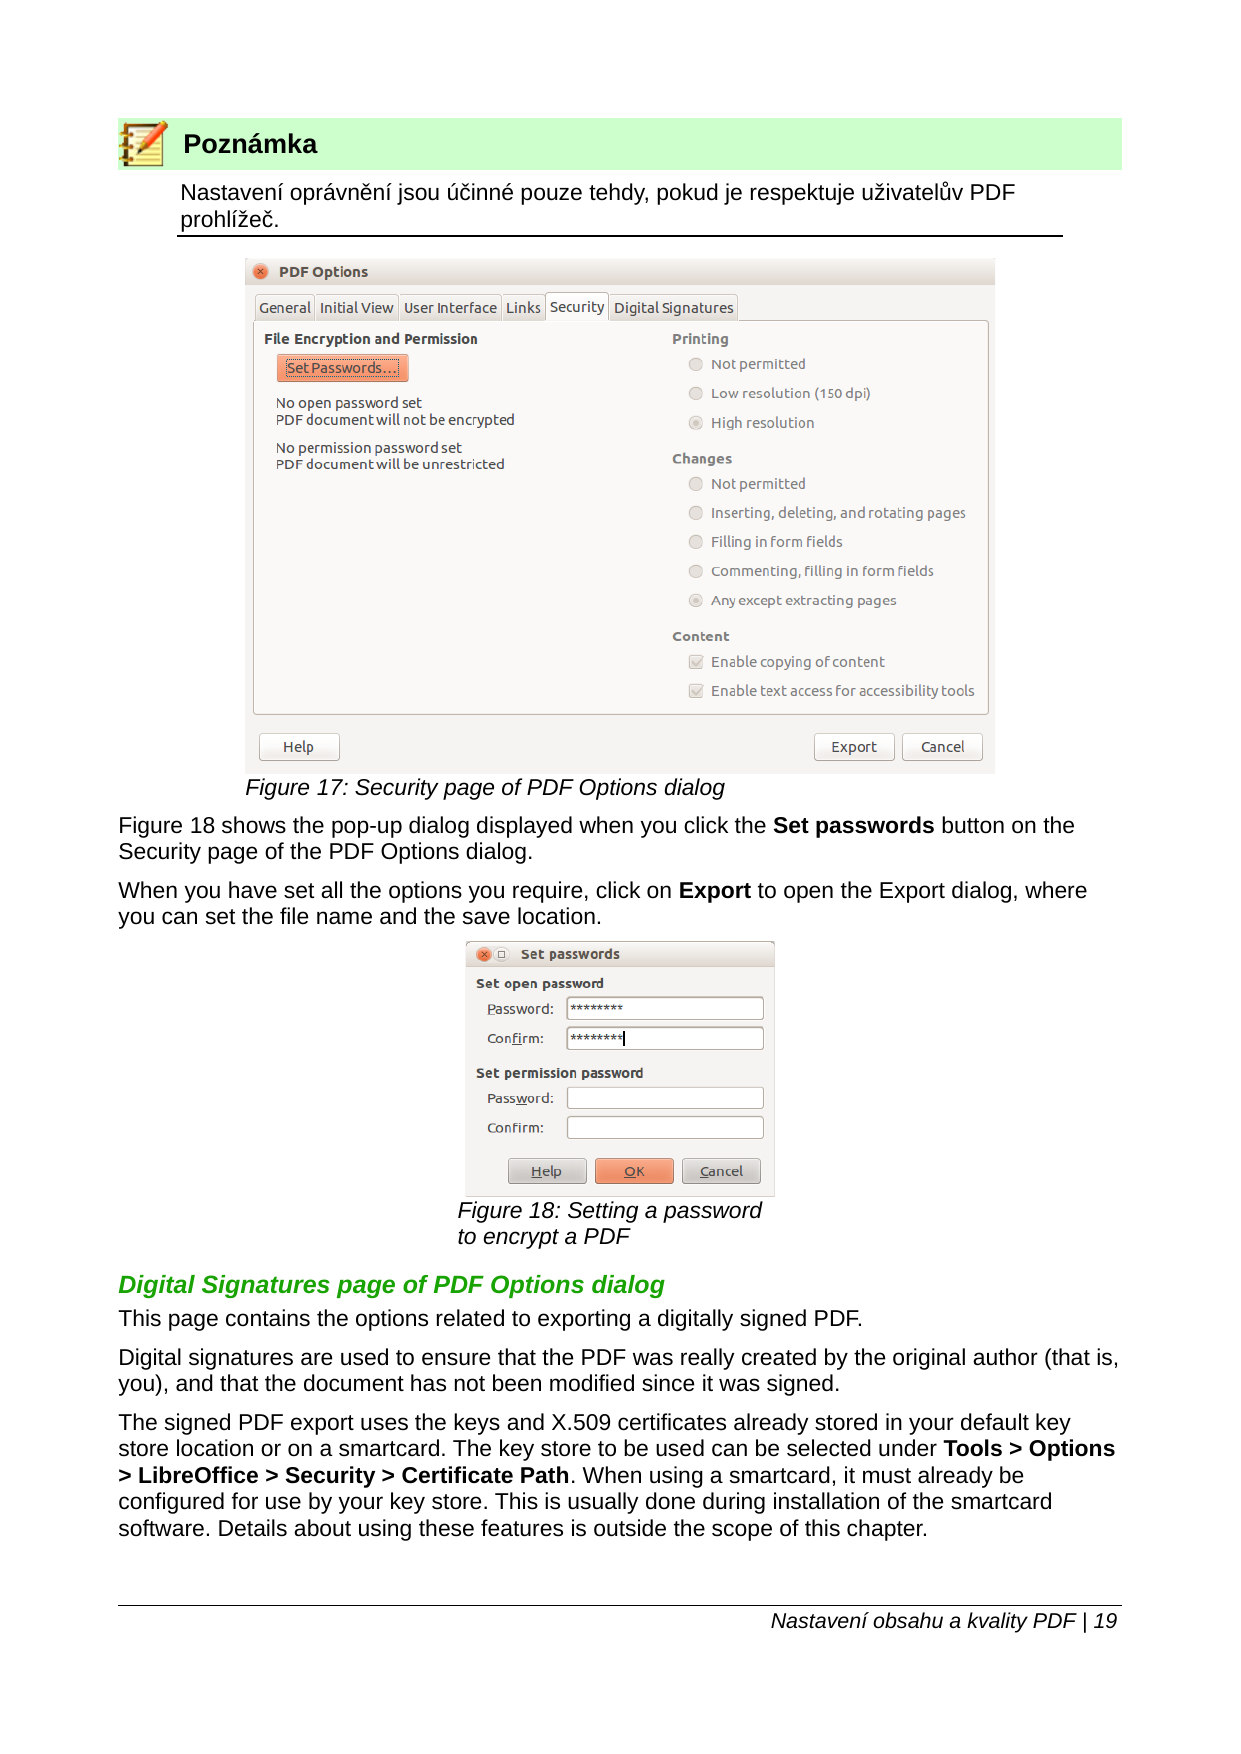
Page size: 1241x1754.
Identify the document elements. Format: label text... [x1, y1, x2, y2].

subtitle Poznámka [118, 118, 1122, 170]
text Nastavení oprávnění jsou účinné pouze tehdy, pokud je respektuje uživatelův PDF prohlížeč. [177, 176, 1063, 235]
picture [465, 941, 775, 1197]
text Figure 18 shows the pop-up dialog displayed when you click the Set passwords button on the Security page of the PDF Options dialog. [118, 812, 1122, 864]
text When you have set all the options you require, click on Export to open the Export dialog, where you can set the file name and the save location. [118, 877, 1122, 930]
text This page contains the options related to exporting a digitally signed PDF. [118, 1305, 1122, 1331]
text Digital signatures are used to ensure that the PDF was really created by the original author (that is, you), and that the document has not been modified since it was signed. [118, 1344, 1122, 1397]
picture [119, 119, 170, 170]
text The signed PDF export uses the keys and X.509 certificates already stored in your default key store location or on a smartcard. The key store to be used can be selected under Tools > Options > LibreOffice > Security > Certificate Path. When using a smartcard, it must already be configured for use by your key store. This is usually done during installation of the smartcard software. Details about using these features is outside the scope of this chapter. [118, 1409, 1122, 1541]
text Figure 17: Security page of PDF Options dialog [245, 774, 995, 800]
text Figure 18: Setting a password to encrypt a PDF [457, 1197, 783, 1250]
picture [245, 258, 995, 774]
subtitle Digital Signatures page of PDF Options dialog [118, 1270, 1122, 1299]
